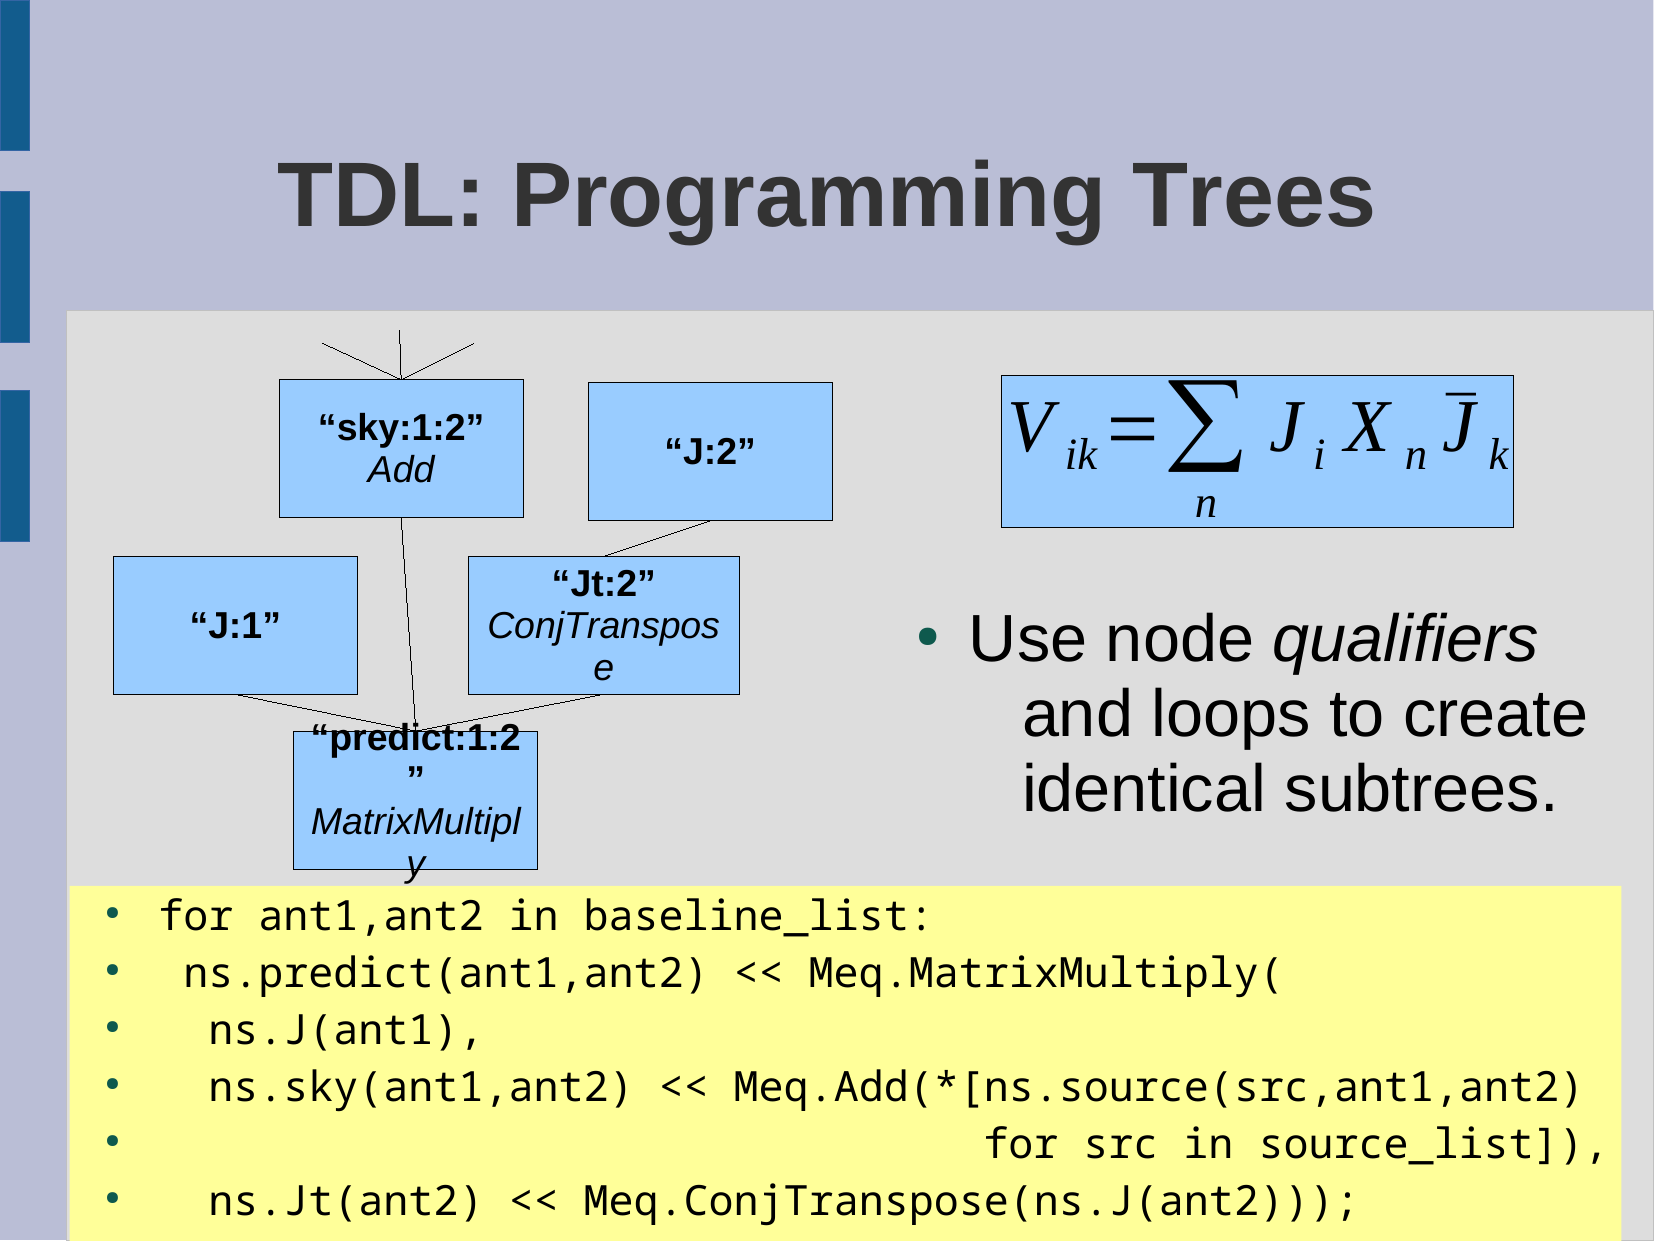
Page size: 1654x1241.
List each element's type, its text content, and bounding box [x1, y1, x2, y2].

text_box “J:1” [113, 556, 358, 695]
title TDL: Programming Trees [121, 91, 1534, 299]
list for ant1,ant2 in baseline_list: ns.predict(ant1,ant2) << Meq.MatrixMultiply( ns.J(ant1), ns.sky(ant1,ant2) << Meq.Add(*[ns.source(src,ant1,ant2) for src in source_list]), ns.Jt(ant2) << Meq.ConjTranspose(ns.J(ant2))); [69, 885, 1622, 1226]
text_box “predict:1:2” MatrixMultiply [293, 731, 538, 870]
list Use node qualifiers and loops to create identical subtrees. [880, 601, 1606, 858]
text_box “Jt:2” ConjTranspose [468, 556, 740, 695]
chart [1001, 375, 1514, 528]
text_box “sky:1:2” Add [279, 379, 524, 518]
text_box “J:2” [588, 382, 833, 521]
